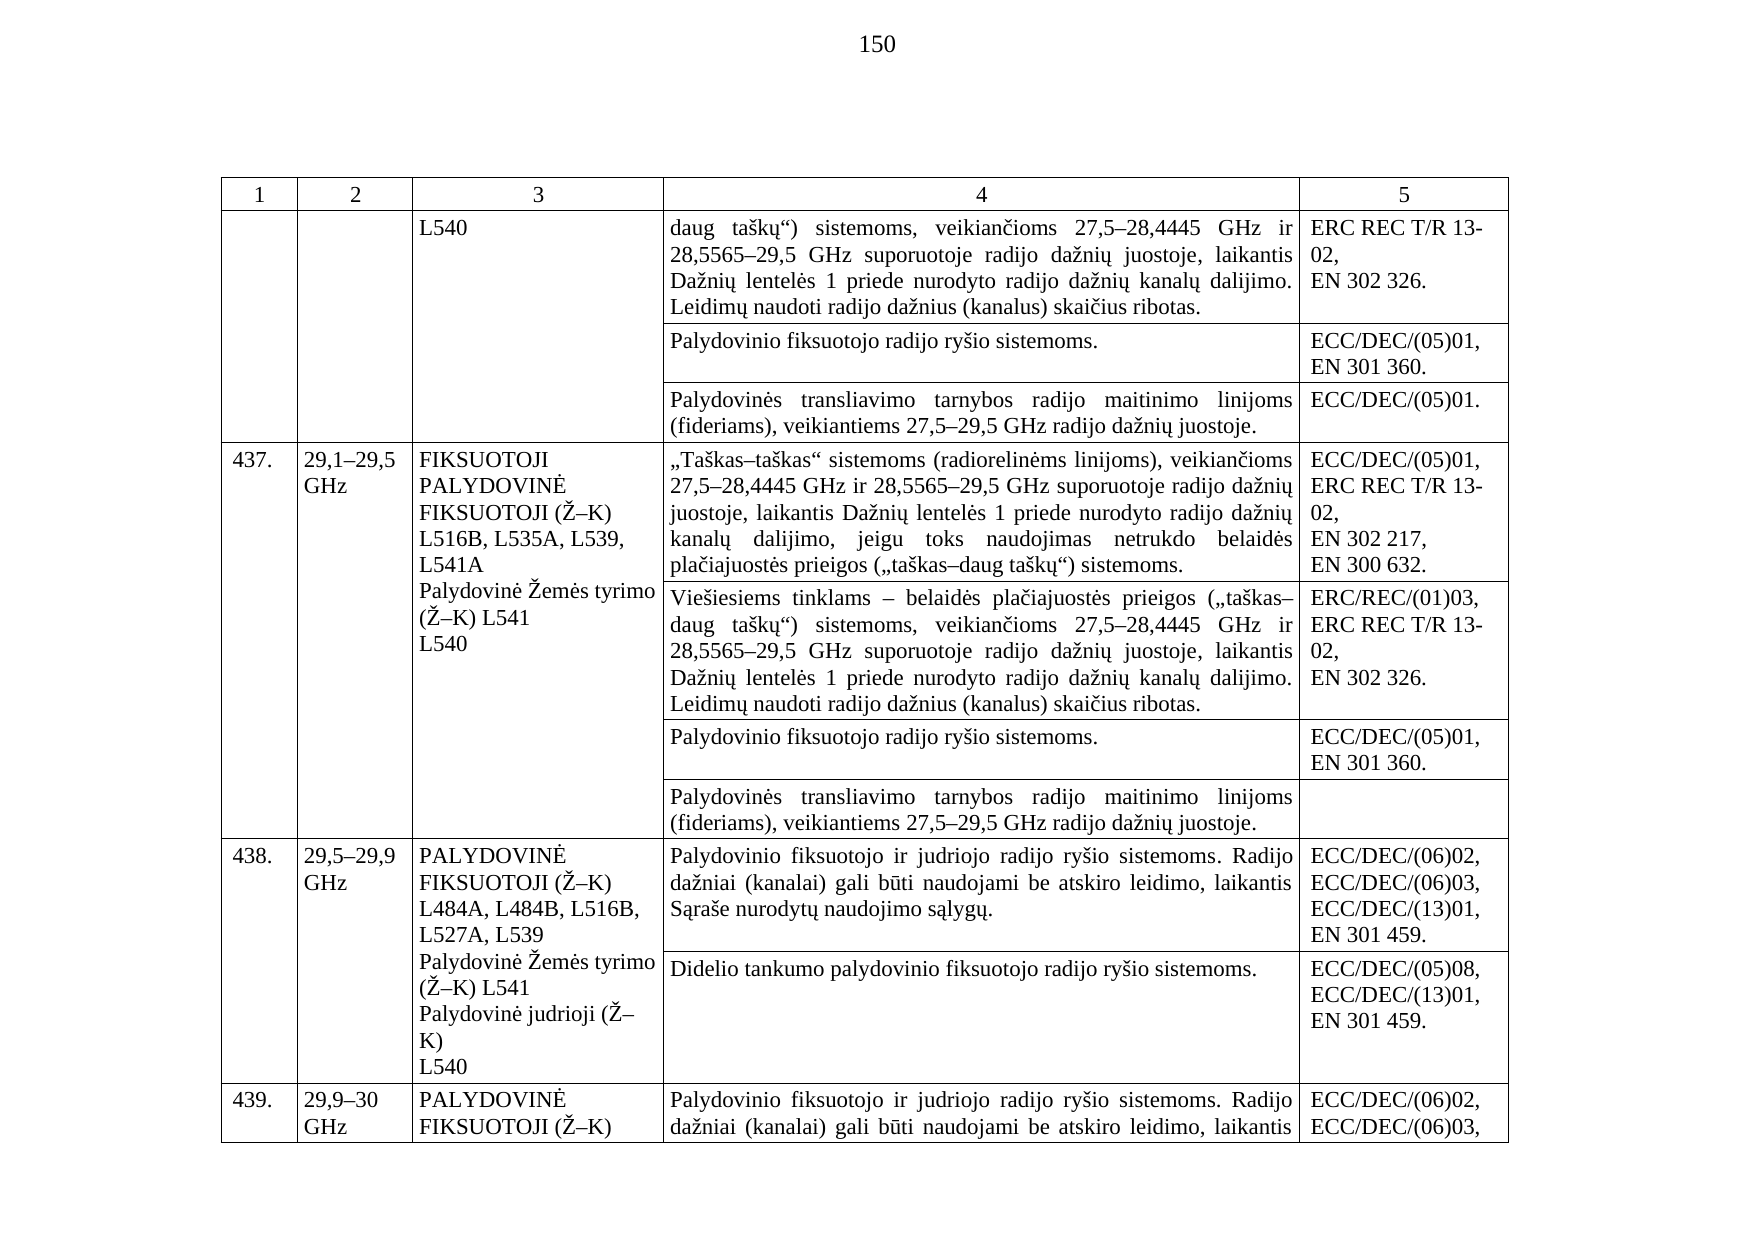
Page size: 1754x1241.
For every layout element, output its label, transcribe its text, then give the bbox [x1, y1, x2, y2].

table_cell ECC/DEC/(05)08, ECC/DEC/(13)01, EN 301 459. [1300, 952, 1508, 1082]
table_cell 29,5–29,9 GHz [298, 839, 412, 1082]
table_cell ECC/DEC/(06)02, ECC/DEC/(06)03, [1300, 1084, 1508, 1142]
table_cell ECC/DEC/(05)01, EN 301 360. [1300, 720, 1508, 779]
table_cell „Taškas–taškas“ sistemoms (radiorelinėms linijoms), veikiančioms 27,5–28,4445 GHz ir 28,5565–29,5 GHz suporuotoje radijo dažnių juostoje, laikantis Dažnių lentelės 1 priede nurodyto radijo dažnių kanalų dalijimo, jeigu toks naudojimas netrukdo belaidės plačiajuostės prieigos („taškas–daug taškų“) sistemoms. [664, 443, 1299, 581]
table_cell Viešiesiems tinklams – belaidės plačiajuostės prieigos („taškas–daug taškų“) sistemoms, veikiančioms 27,5–28,4445 GHz ir 28,5565–29,5 GHz suporuotoje radijo dažnių juostoje, laikantis Dažnių lentelės 1 priede nurodyto radijo dažnių kanalų dalijimo. Leidimų naudoti radijo dažnius (kanalus) skaičius ribotas. [664, 582, 1299, 719]
table_cell PALYDOVINĖ FIKSUOTOJI (Ž–K) [413, 1084, 663, 1142]
table_cell ECC/DEC/(05)01, ERC REC T/R 13-02, EN 302 217, EN 300 632. [1300, 443, 1508, 581]
table_cell Palydovinio fiksuotojo ir judriojo radijo ryšio sistemoms. Radijo dažniai (kanalai) gali būti naudojami be atskiro leidimo, laikantis Sąraše nurodytų naudojimo sąlygų. [664, 839, 1299, 951]
table_cell Palydovinio fiksuotojo radijo ryšio sistemoms. [664, 324, 1299, 382]
table_header 3 [413, 178, 663, 210]
table_cell ERC/REC/(01)03, ERC REC T/R 13-02, EN 302 326. [1300, 582, 1508, 719]
table_cell Palydovinio fiksuotojo radijo ryšio sistemoms. [664, 720, 1299, 779]
table_header 4 [664, 178, 1299, 210]
table_cell 437. [222, 443, 297, 838]
table_header 2 [298, 178, 412, 210]
table_cell [222, 211, 297, 442]
table_cell Palydovinio fiksuotojo ir judriojo radijo ryšio sistemoms. Radijo dažniai (kanalai) gali būti naudojami be atskiro leidimo, laikantis [664, 1084, 1299, 1142]
table_cell [298, 211, 412, 442]
table_cell Palydovinės transliavimo tarnybos radijo maitinimo linijoms (fideriams), veikiantiems 27,5–29,5 GHz radijo dažnių juostoje. [664, 383, 1299, 442]
table_cell [1300, 780, 1508, 838]
table_cell ECC/DEC/(06)02, ECC/DEC/(06)03, ECC/DEC/(13)01, EN 301 459. [1300, 839, 1508, 951]
table_header 1 [222, 178, 297, 210]
table_cell ECC/DEC/(05)01, EN 301 360. [1300, 324, 1508, 382]
table_cell ERC REC T/R 13-02, EN 302 326. [1300, 211, 1508, 323]
table_cell daug taškų“) sistemoms, veikiančioms 27,5–28,4445 GHz ir 28,5565–29,5 GHz suporuotoje radijo dažnių juostoje, laikantis Dažnių lentelės 1 priede nurodyto radijo dažnių kanalų dalijimo. Leidimų naudoti radijo dažnius (kanalus) skaičius ribotas. [664, 211, 1299, 323]
table_cell L540 [413, 211, 663, 442]
table_cell 438. [222, 839, 297, 1082]
table_cell PALYDOVINĖ FIKSUOTOJI (Ž–K) L484A, L484B, L516B, L527A, L539 Palydovinė Žemės tyrimo (Ž–K) L541 Palydovinė judrioji (Ž–K) L540 [413, 839, 663, 1082]
table_cell 29,1–29,5 GHz [298, 443, 412, 838]
table_cell ECC/DEC/(05)01. [1300, 383, 1508, 442]
table_cell 29,9–30 GHz [298, 1084, 412, 1142]
table_header 5 [1300, 178, 1508, 210]
table_cell Palydovinės transliavimo tarnybos radijo maitinimo linijoms (fideriams), veikiantiems 27,5–29,5 GHz radijo dažnių juostoje. [664, 780, 1299, 838]
table_cell Didelio tankumo palydovinio fiksuotojo radijo ryšio sistemoms. [664, 952, 1299, 1082]
table_cell 439. [222, 1084, 297, 1142]
table_cell FIKSUOTOJI PALYDOVINĖ FIKSUOTOJI (Ž–K) L516B, L535A, L539, L541A Palydovinė Žemės tyrimo (Ž–K) L541 L540 [413, 443, 663, 838]
